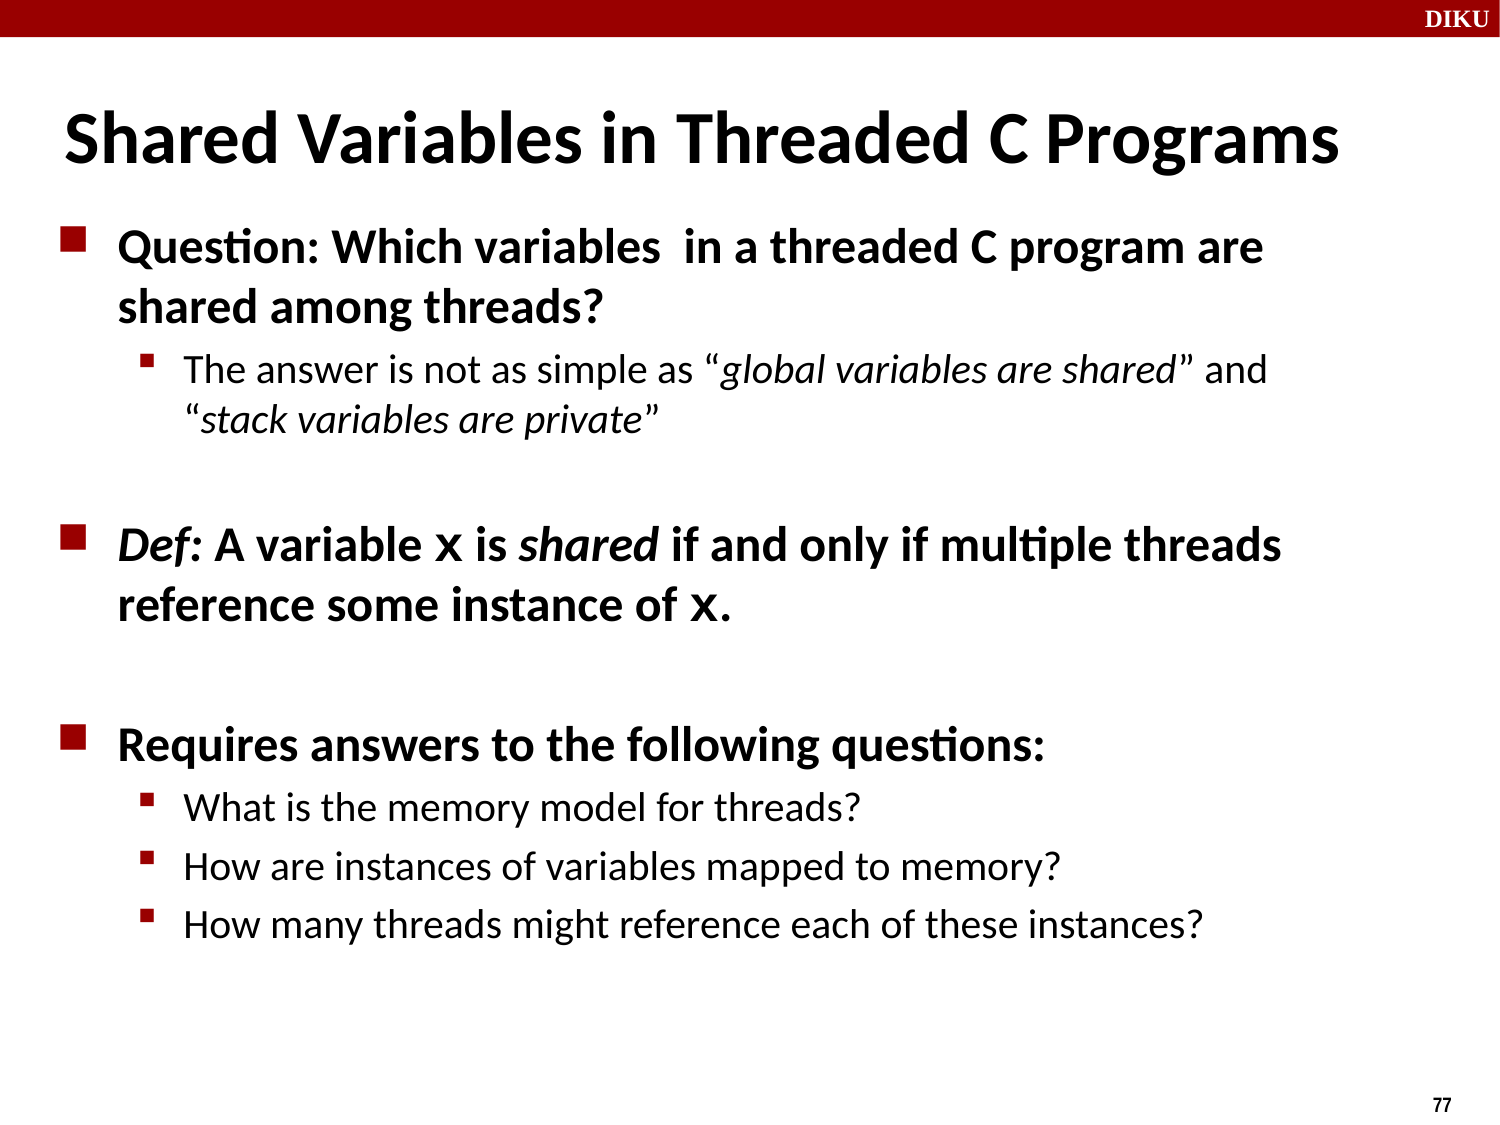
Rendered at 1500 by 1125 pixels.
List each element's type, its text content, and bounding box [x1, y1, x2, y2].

text_box Shared Variables in Threaded C Programs [49, 71, 1466, 197]
text_box Question: Which variables in a threaded C program are shared among threads? The answer is not as simple as “global variables are shared” and “stack variables are private” Def: A variable x is shared if and only if multiple threads reference some instance of x. Requires answers to the following questions: What is the memory model for threads? How are instances of variables mapped to memory? How many threads might reference each of these instances? [46, 206, 1410, 1050]
